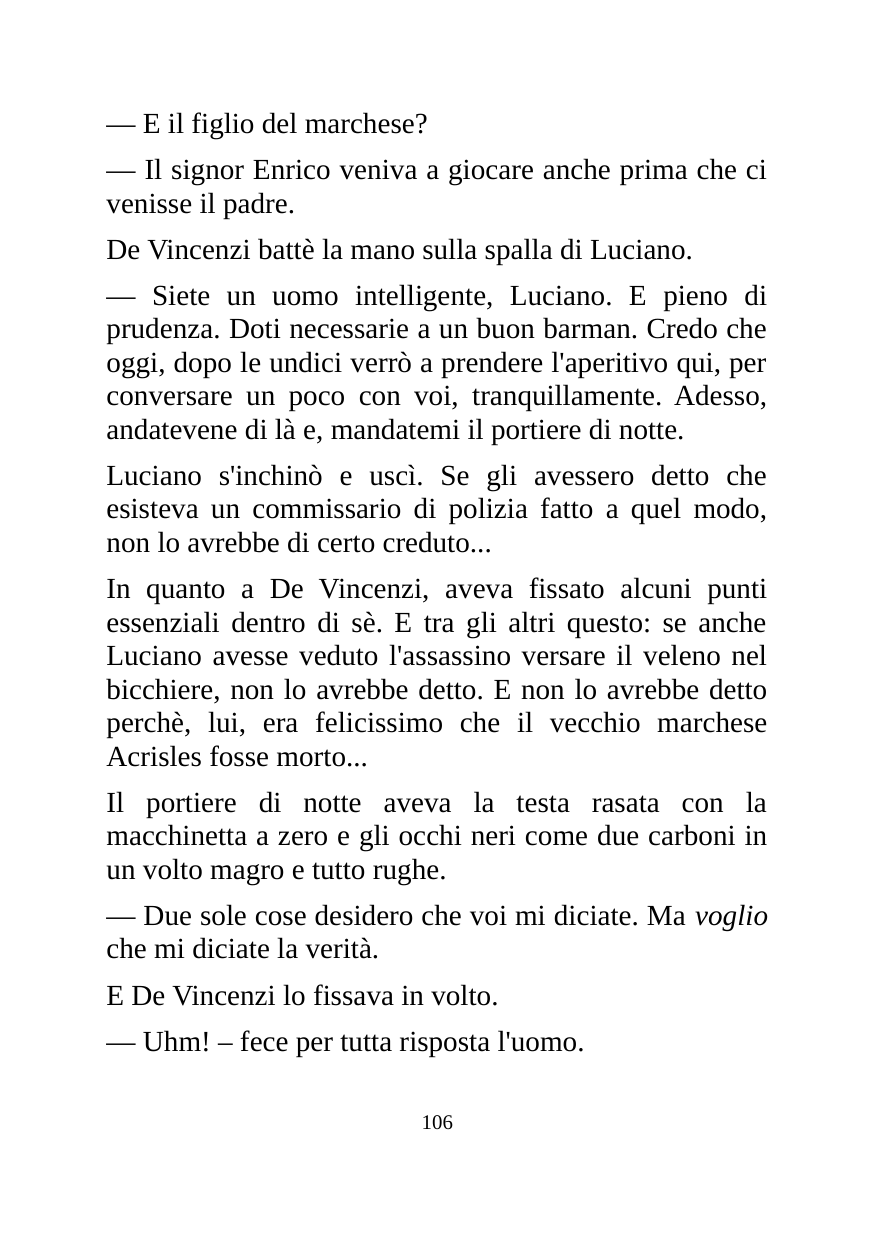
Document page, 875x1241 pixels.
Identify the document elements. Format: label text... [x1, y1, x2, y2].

text In quanto a De Vincenzi, aveva fissato alcuni punti essenziali dentro di sè. E tra gli altri questo: se anche Luciano avesse veduto l'assassino versare il veleno nel bicchiere, non lo avrebbe detto. E non lo avrebbe detto perchè, lui, era felicissimo che il vecchio marchese Acrisles fosse morto... [106, 571, 768, 772]
text Luciano s'inchinò e uscì. Se gli avessero detto che esisteva un commissario di polizia fatto a quel modo, non lo avrebbe di certo creduto... [106, 458, 768, 559]
text — Uhm! – fece per tutta risposta l'uomo. [106, 1024, 768, 1057]
text Il portiere di notte aveva la testa rasata con la macchinetta a zero e gli occhi neri come due carboni in un volto magro e tutto rughe. [106, 785, 768, 886]
text — Due sole cose desidero che voi mi diciate. Ma voglio che mi diciate la verità. [106, 898, 768, 965]
text De Vincenzi battè la mano sulla spalla di Luciano. [106, 232, 768, 265]
text — Siete un uomo intelligente, Luciano. E pieno di prudenza. Doti necessarie a un buon barman. Credo che oggi, dopo le undici verrò a prendere l'aperitivo qui, per conversare un poco con voi, tranquillamente. Adesso, andatevene di là e, mandatemi il portiere di notte. [106, 278, 768, 446]
text E De Vincenzi lo fissava in volto. [106, 978, 768, 1011]
text — E il figlio del marchese? [106, 106, 768, 140]
text — Il signor Enrico veniva a giocare anche prima che ci venisse il padre. [106, 152, 768, 219]
